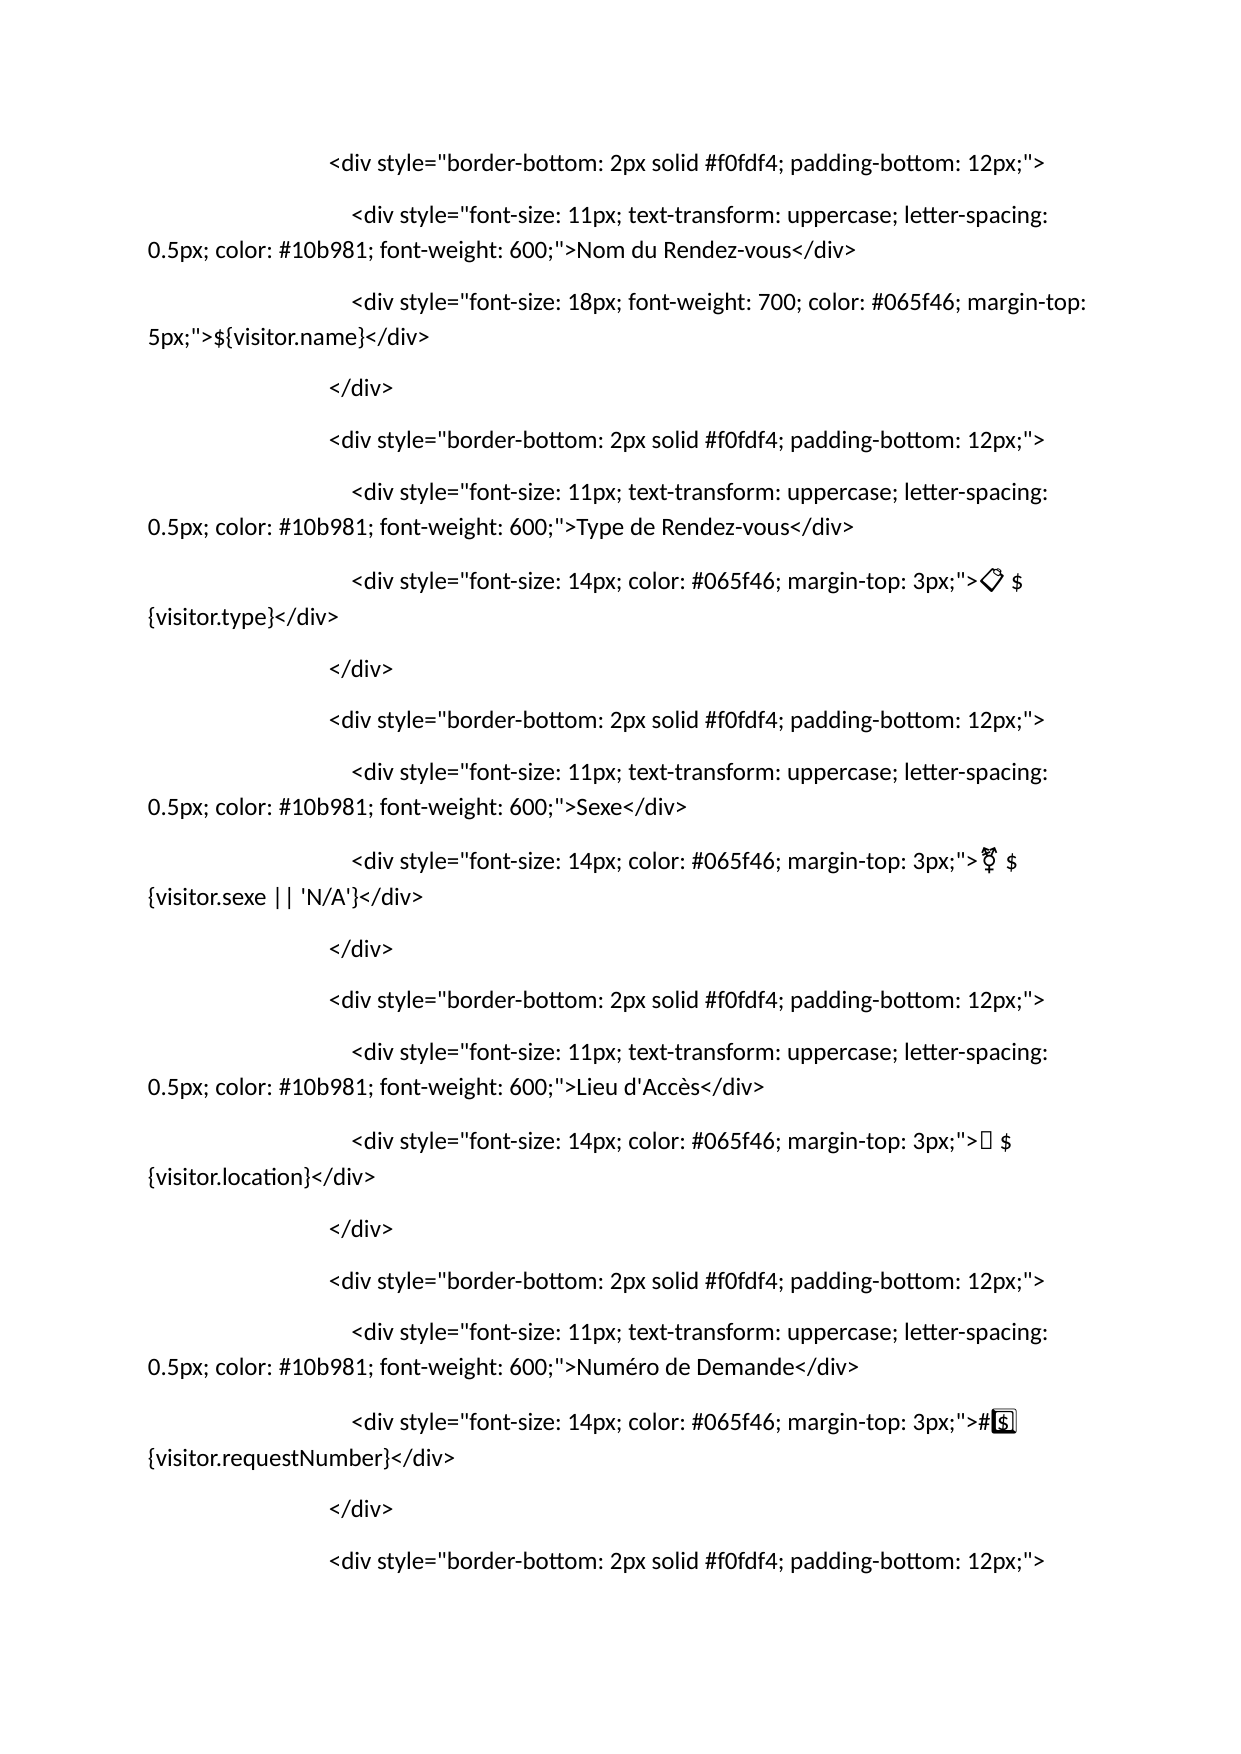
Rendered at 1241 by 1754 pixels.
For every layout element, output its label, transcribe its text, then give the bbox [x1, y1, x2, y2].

text <div style="border-bottom: 2px solid #f0fdf4; padding-bottom: 12px;"> [148, 1265, 1093, 1295]
text <div style="font-size: 11px; text-transform: uppercase; letter-spacing: 0.5px; color: #10b981; font-weight: 600;">Lieu d'Accès</div> [148, 1036, 1093, 1102]
text <div style="font-size: 11px; text-transform: uppercase; letter-spacing: 0.5px; color: #10b981; font-weight: 600;">Nom du Rendez-vous</div> [148, 199, 1093, 265]
text <div style="border-bottom: 2px solid #f0fdf4; padding-bottom: 12px;"> [148, 1545, 1093, 1576]
text <div style="font-size: 11px; text-transform: uppercase; letter-spacing: 0.5px; color: #10b981; font-weight: 600;">Type de Rendez-vous</div> [148, 476, 1093, 541]
text <div style="font-size: 14px; color: #065f46; margin-top: 3px;">📋 ${visitor.type}</div> [148, 563, 1093, 632]
text </div> [148, 373, 1093, 403]
text <div style="border-bottom: 2px solid #f0fdf4; padding-bottom: 12px;"> [148, 985, 1093, 1015]
text <div style="border-bottom: 2px solid #f0fdf4; padding-bottom: 12px;"> [148, 704, 1093, 735]
text <div style="font-size: 14px; color: #065f46; margin-top: 3px;">#️⃣ ${visitor.requestNumber}</div> [148, 1403, 1093, 1472]
text <div style="font-size: 11px; text-transform: uppercase; letter-spacing: 0.5px; color: #10b981; font-weight: 600;">Numéro de Demande</div> [148, 1317, 1093, 1382]
text <div style="border-bottom: 2px solid #f0fdf4; padding-bottom: 12px;"> [148, 424, 1093, 455]
text <div style="font-size: 14px; color: #065f46; margin-top: 3px;">📍 ${visitor.location}</div> [148, 1123, 1093, 1192]
text </div> [148, 1213, 1093, 1244]
text </div> [148, 1493, 1093, 1524]
text <div style="font-size: 14px; color: #065f46; margin-top: 3px;">⚧ ${visitor.sexe || 'N/A'}</div> [148, 843, 1093, 912]
text <div style="border-bottom: 2px solid #f0fdf4; padding-bottom: 12px;"> [148, 148, 1093, 178]
text </div> [148, 653, 1093, 683]
text <div style="font-size: 11px; text-transform: uppercase; letter-spacing: 0.5px; color: #10b981; font-weight: 600;">Sexe</div> [148, 756, 1093, 822]
text <div style="font-size: 18px; font-weight: 700; color: #065f46; margin-top: 5px;">${visitor.name}</div> [148, 286, 1093, 351]
text </div> [148, 933, 1093, 963]
